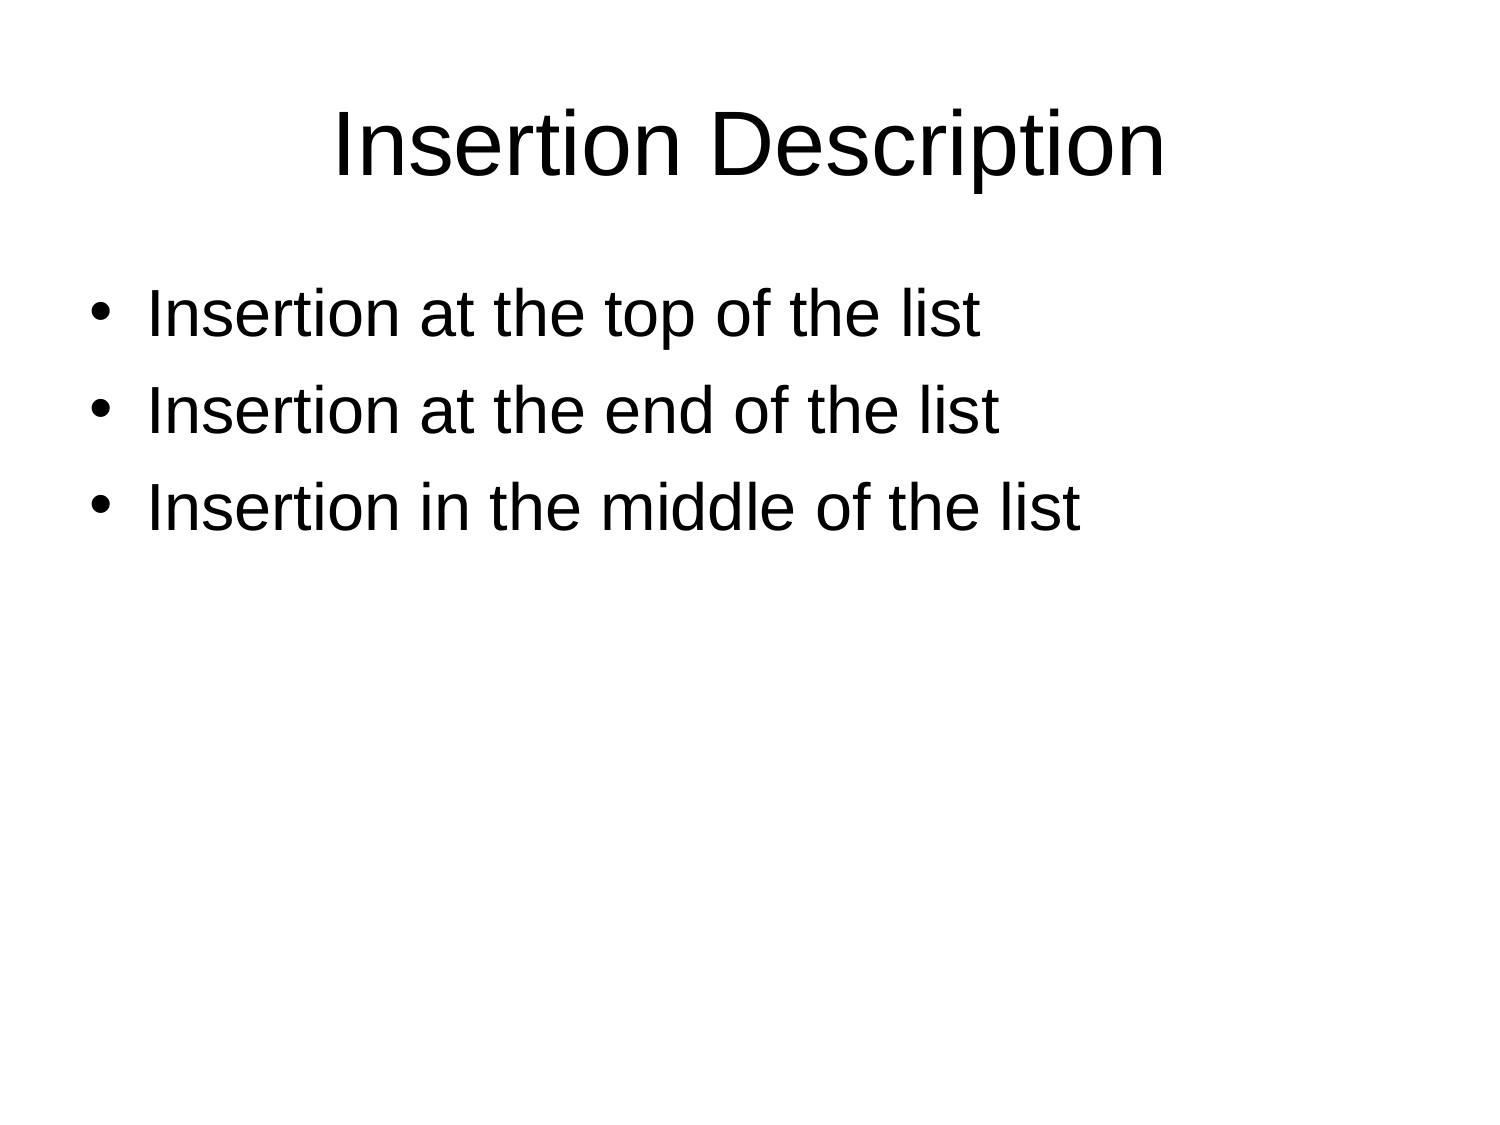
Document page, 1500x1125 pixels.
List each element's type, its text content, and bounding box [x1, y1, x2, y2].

title Insertion Description [75, 45, 1426, 233]
list Insertion at the top of the list Insertion at the end of the list Insertion in the middle of the list [75, 262, 1426, 1005]
